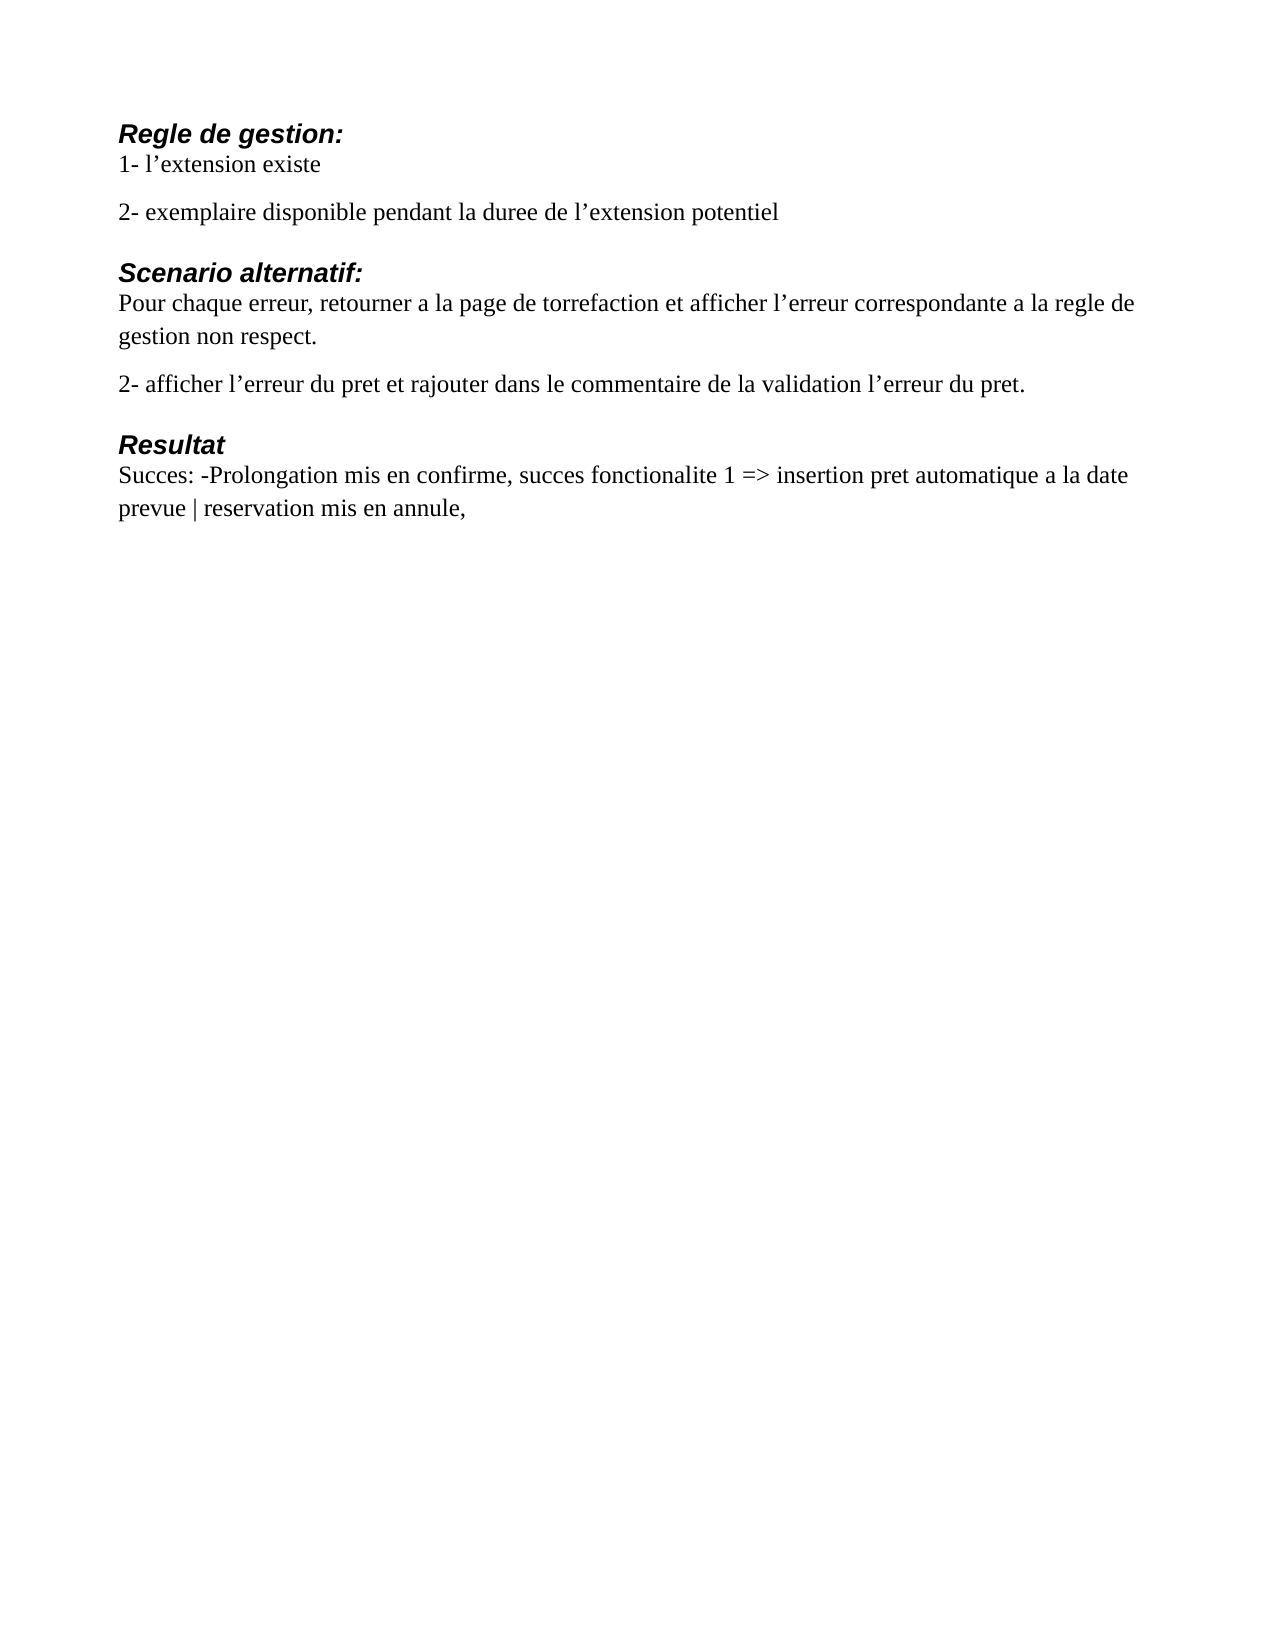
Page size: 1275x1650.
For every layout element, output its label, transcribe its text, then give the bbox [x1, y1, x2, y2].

text Succes: -Prolongation mis en confirme, succes fonctionalite 1 => insertion pret automatique a la date prevue | reservation mis en annule, [118, 460, 1157, 522]
text 2- exemplaire disponible pendant la duree de l’extension potentiel [118, 197, 1157, 226]
text 2- afficher l’erreur du pret et rajouter dans le commentaire de la validation l’erreur du pret. [118, 369, 1157, 398]
subtitle Regle de gestion: [118, 118, 1157, 149]
subtitle Resultat [118, 429, 1157, 460]
text 1- l’extension existe [118, 149, 1157, 178]
subtitle Scenario alternatif: [118, 257, 1157, 288]
text Pour chaque erreur, retourner a la page de torrefaction et afficher l’erreur correspondante a la regle de gestion non respect. [118, 288, 1157, 350]
